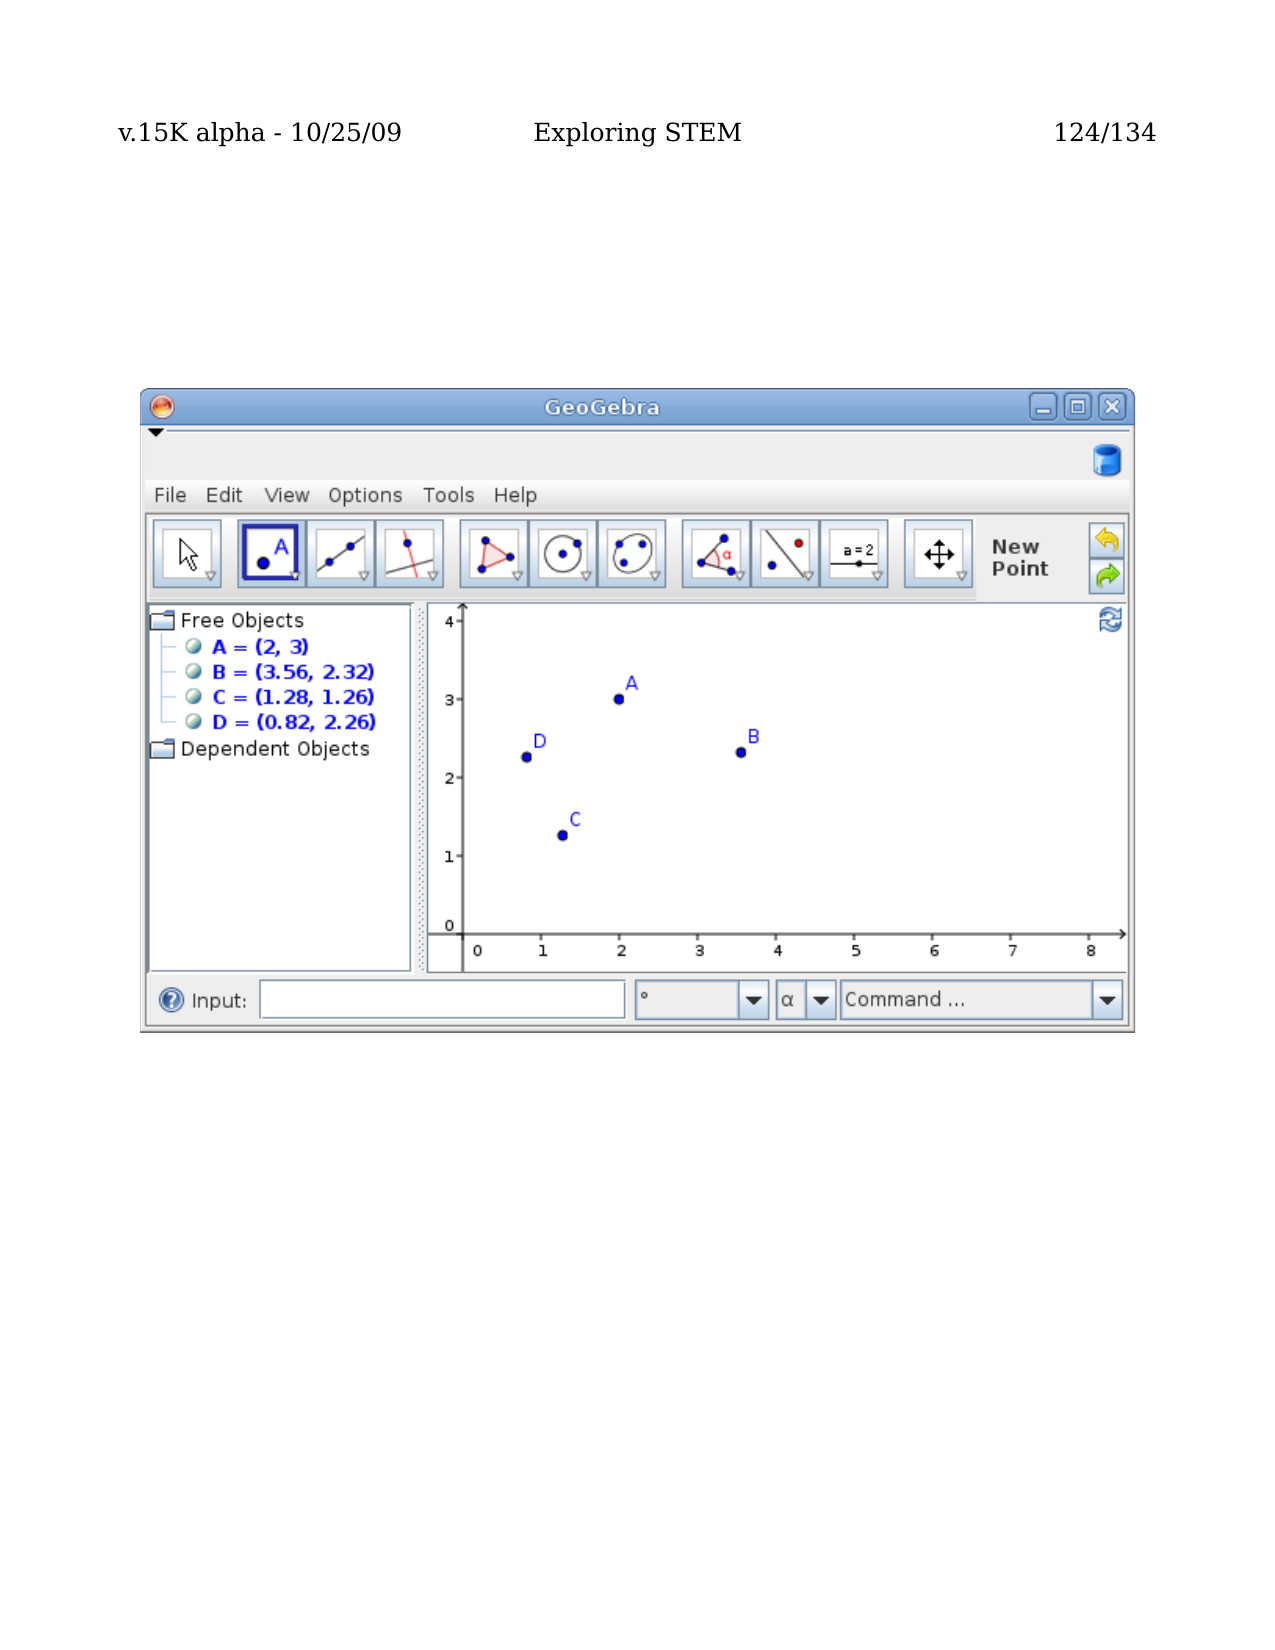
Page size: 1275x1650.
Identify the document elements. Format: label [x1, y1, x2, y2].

picture [140, 388, 1136, 1033]
